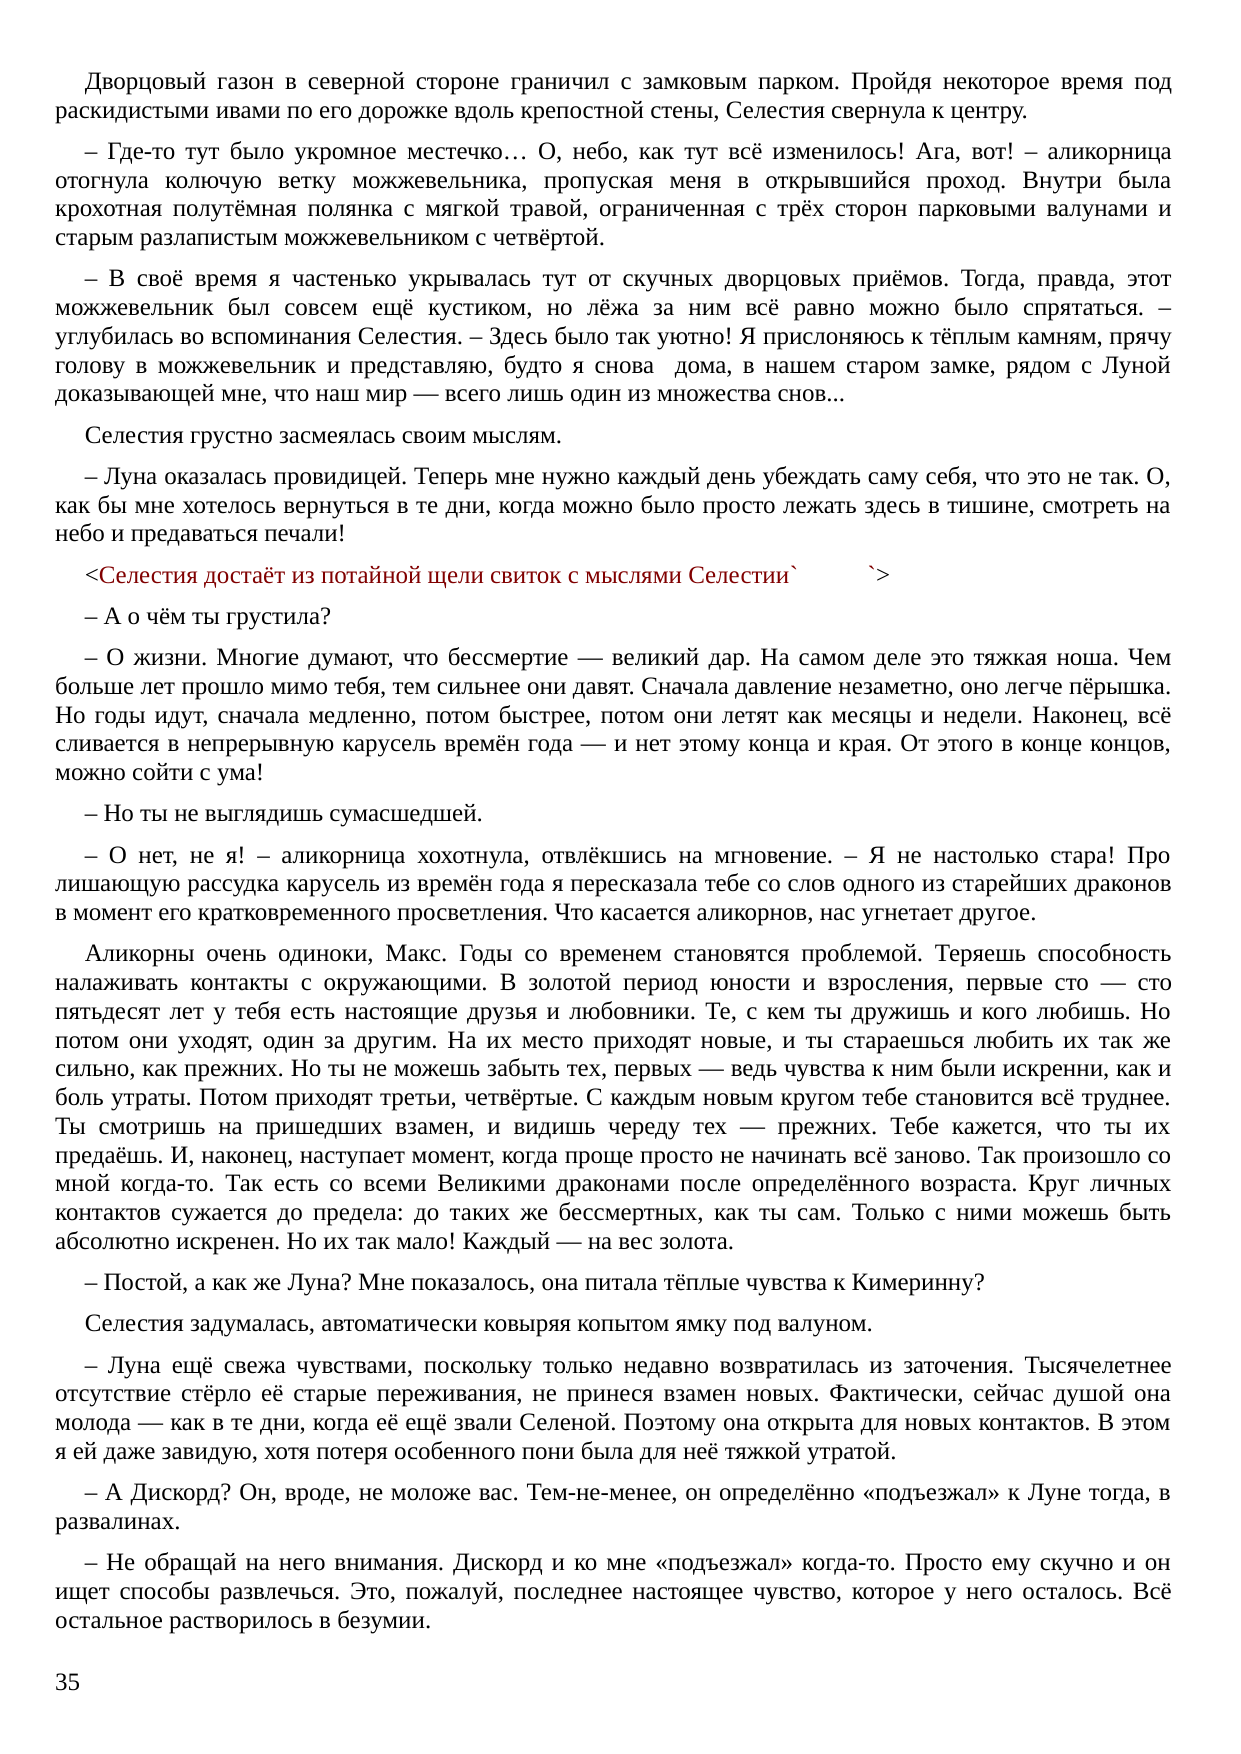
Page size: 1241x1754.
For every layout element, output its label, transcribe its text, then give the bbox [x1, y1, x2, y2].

text – А Дискорд? Он, вроде, не моложе вас. Тем-не-менее, он определённо «подъезжал» к Луне тогда, в развалинах. [55, 1477, 1173, 1535]
text – Постой, а как же Луна? Мне показалось, она питала тёплые чувства к Кимеринну? [55, 1267, 1173, 1296]
text – Но ты не выглядишь сумасшедшей. [55, 798, 1173, 827]
text <Селестия достаёт из потайной щели свиток с мыслями Селестии` `> [55, 560, 1173, 588]
text – О жизни. Многие думают, что бессмертие — великий дар. На самом деле это тяжкая ноша. Чем больше лет прошло мимо тебя, тем сильнее они давят. Сначала давление незаметно, оно легче пёрышка. Но годы идут, сначала медленно, потом быстрее, потом они летят как месяцы и недели. Наконец, всё сливается в непрерывную карусель времён года — и нет этому конца и края. От этого в конце концов, можно сойти с ума! [55, 642, 1173, 786]
text Дворцовый газон в северной стороне граничил с замковым парком. Пройдя некоторое время под раскидистыми ивами по его дорожке вдоль крепостной стены, Селестия свернула к центру. [55, 66, 1173, 123]
text – Где-то тут было укромное местечко… О, небо, как тут всё изменилось! Ага, вот! – аликорница отогнула колючую ветку можжевельника, пропуская меня в открывшийся проход. Внутри была крохотная полутёмная полянка с мягкой травой, ограниченная с трёх сторон парковыми валунами и старым разлапистым можжевельником с четвёртой. [55, 136, 1173, 251]
text – О нет, не я! – аликорница хохотнула, отвлёкшись на мгновение. – Я не настолько стара! Про лишающую рассудка карусель из времён года я пересказала тебе со слов одного из старейших драконов в момент его кратковременного просветления. Что касается аликорнов, нас угнетает другое. [55, 840, 1173, 926]
text – Не обращай на него внимания. Дискорд и ко мне «подъезжал» когда-то. Просто ему скучно и он ищет способы развлечься. Это, пожалуй, последнее настоящее чувство, которое у него осталось. Всё остальное растворилось в безумии. [55, 1547, 1173, 1633]
text Селестия грустно засмеялась своим мыслям. [55, 420, 1173, 448]
text – А о чём ты грустила? [55, 601, 1173, 630]
text Аликорны очень одиноки, Макс. Годы со временем становятся проблемой. Теряешь способность налаживать контакты с окружающими. В золотой период юности и взросления, первые сто — сто пятьдесят лет у тебя есть настоящие друзья и любовники. Те, с кем ты дружишь и кого любишь. Но потом они уходят, один за другим. На их место приходят новые, и ты стараешься любить их так же сильно, как прежних. Но ты не можешь забыть тех, первых — ведь чувства к ним были искренни, как и боль утраты. Потом приходят третьи, четвёртые. С каждым новым кругом тебе становится всё труднее. Ты смотришь на пришедших взамен, и видишь череду тех — прежних. Тебе кажется, что ты их предаёшь. И, наконец, наступает момент, когда проще просто не начинать всё заново. Так произошло со мной когда-то. Так есть со всеми Великими драконами после определённого возраста. Круг личных контактов сужается до предела: до таких же бессмертных, как ты сам. Только с ними можешь быть абсолютно искренен. Но их так мало! Каждый — на вес золота. [55, 938, 1173, 1255]
text – В своё время я частенько укрывалась тут от скучных дворцовых приёмов. Тогда, правда, этот можжевельник был совсем ещё кустиком, но лёжа за ним всё равно можно было спрятаться. – углубилась во вспоминания Селестия. – Здесь было так уютно! Я прислоняюсь к тёплым камням, прячу голову в можжевельник и представляю, будто я снова дома, в нашем старом замке, рядом с Луной доказывающей мне, что наш мир — всего лишь один из множества снов... [55, 263, 1173, 407]
text Селестия задумалась, автоматически ковыряя копытом ямку под валуном. [55, 1308, 1173, 1337]
text – Луна оказалась провидицей. Теперь мне нужно каждый день убеждать саму себя, что это не так. О, как бы мне хотелось вернуться в те дни, когда можно было просто лежать здесь в тишине, смотреть на небо и предаваться печали! [55, 461, 1173, 547]
text – Луна ещё свежа чувствами, поскольку только недавно возвратилась из заточения. Тысячелетнее отсутствие стёрло её старые переживания, не принеся взамен новых. Фактически, сейчас душой она молода — как в те дни, когда её ещё звали Селеной. Поэтому она открыта для новых контактов. В этом я ей даже завидую, хотя потеря особенного пони была для неё тяжкой утратой. [55, 1350, 1173, 1465]
